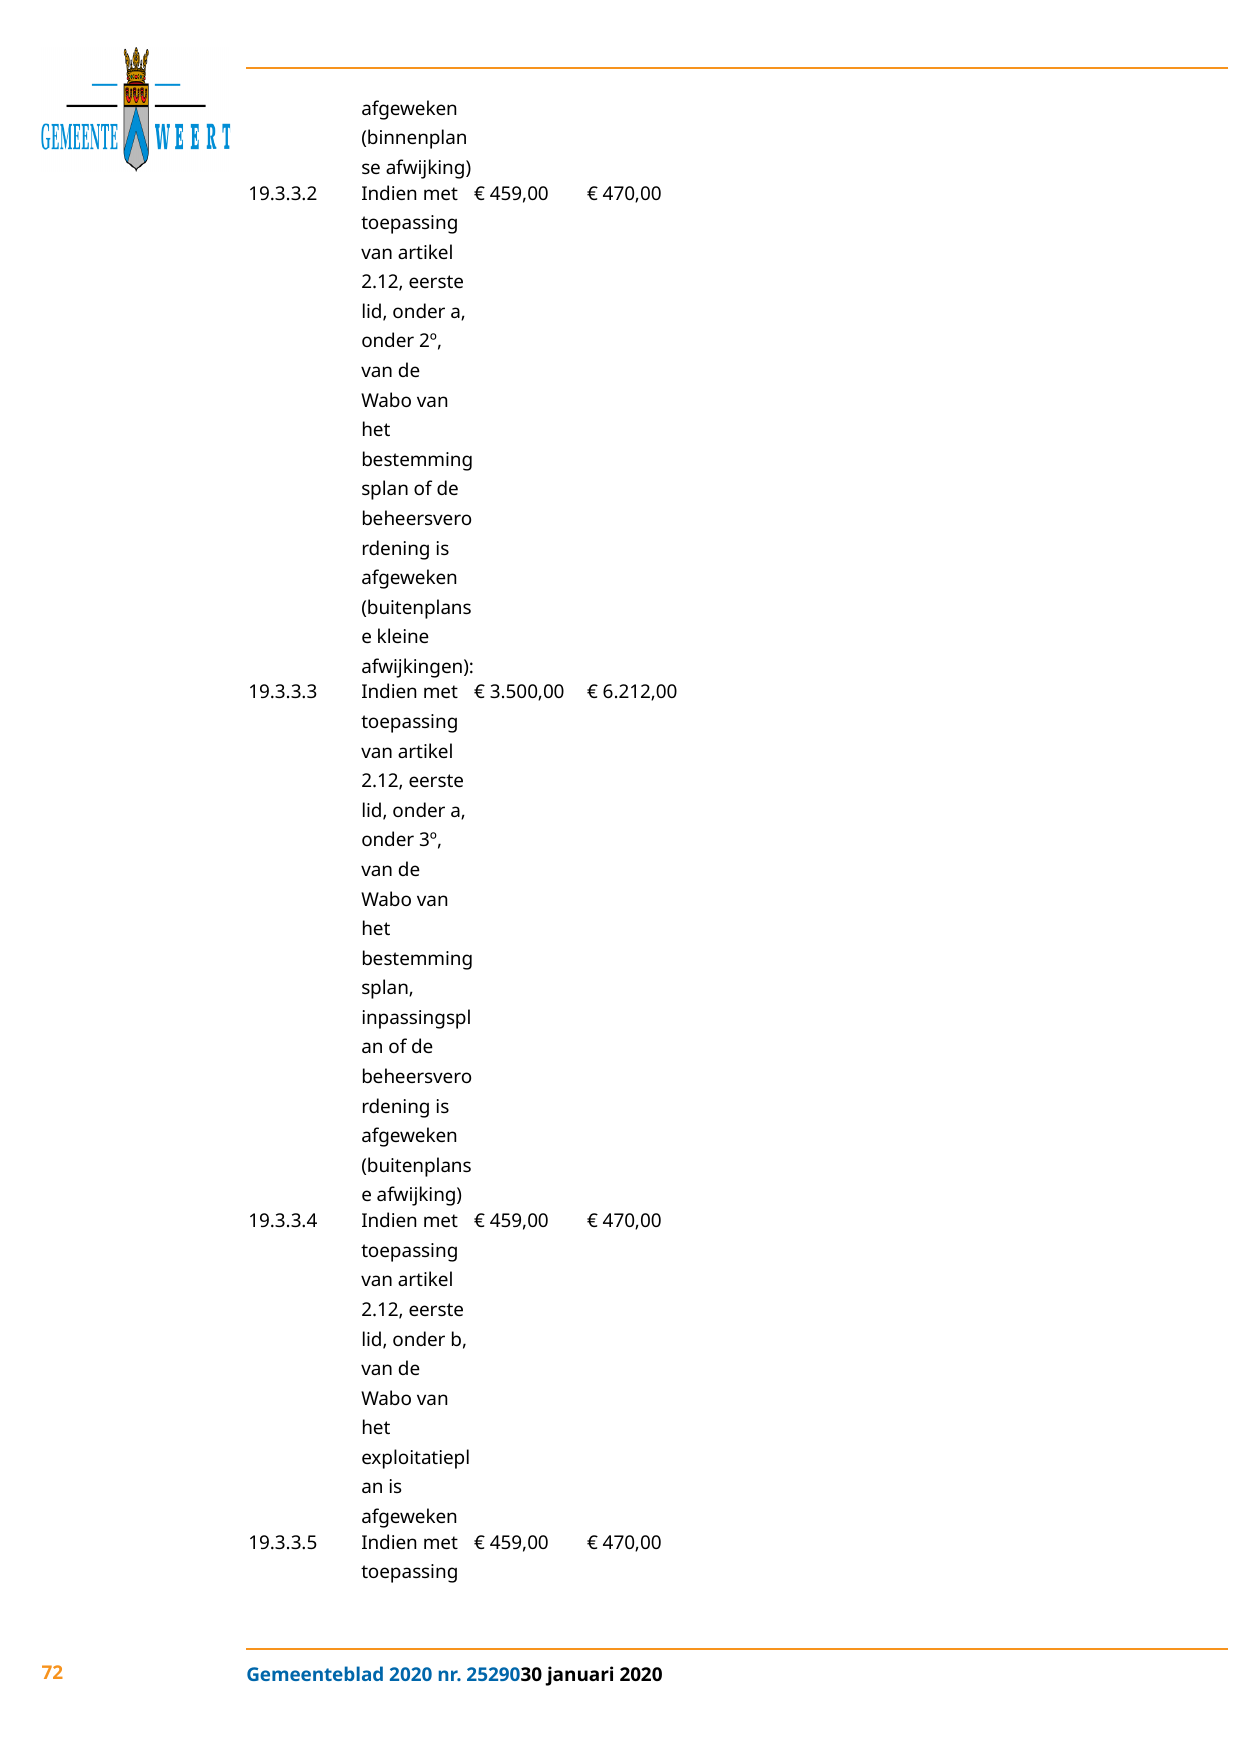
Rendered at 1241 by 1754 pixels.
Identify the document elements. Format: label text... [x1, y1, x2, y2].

table_cell 19.3.3.2 [248, 180, 361, 679]
table_cell Indien met toepassing van artikel 2.12, eerste lid, onder a, onder 2º, van de Wabo van het bestemmingsplan of de beheersverordening is afgeweken (buitenplanse kleine afwijkingen): [361, 180, 474, 679]
table_cell € 470,00 [587, 180, 700, 679]
table_cell € 6.212,00 [587, 679, 700, 1207]
table_cell € 459,00 [474, 1529, 587, 1584]
table_cell Indien met toepassing [361, 1529, 474, 1584]
table_cell [587, 95, 700, 180]
table_cell 19.3.3.5 [248, 1529, 361, 1584]
picture [41, 47, 231, 172]
table_cell [248, 95, 361, 180]
table_cell € 3.500,00 [474, 679, 587, 1207]
table_cell € 459,00 [474, 180, 587, 679]
table_cell 19.3.3.4 [248, 1208, 361, 1529]
table_cell afgeweken (binnenplanse afwijking) [361, 95, 474, 180]
table_cell [474, 95, 587, 180]
table_cell € 470,00 [587, 1529, 700, 1584]
table_cell Indien met toepassing van artikel 2.12, eerste lid, onder b, van de Wabo van het exploitatieplan is afgeweken [361, 1208, 474, 1529]
table_cell Indien met toepassing van artikel 2.12, eerste lid, onder a, onder 3º, van de Wabo van het bestemmingsplan, inpassingsplan of de beheersverordening is afgeweken (buitenplanse afwijking) [361, 679, 474, 1207]
table_cell € 470,00 [587, 1208, 700, 1529]
table_cell € 459,00 [474, 1208, 587, 1529]
table_cell 19.3.3.3 [248, 679, 361, 1207]
